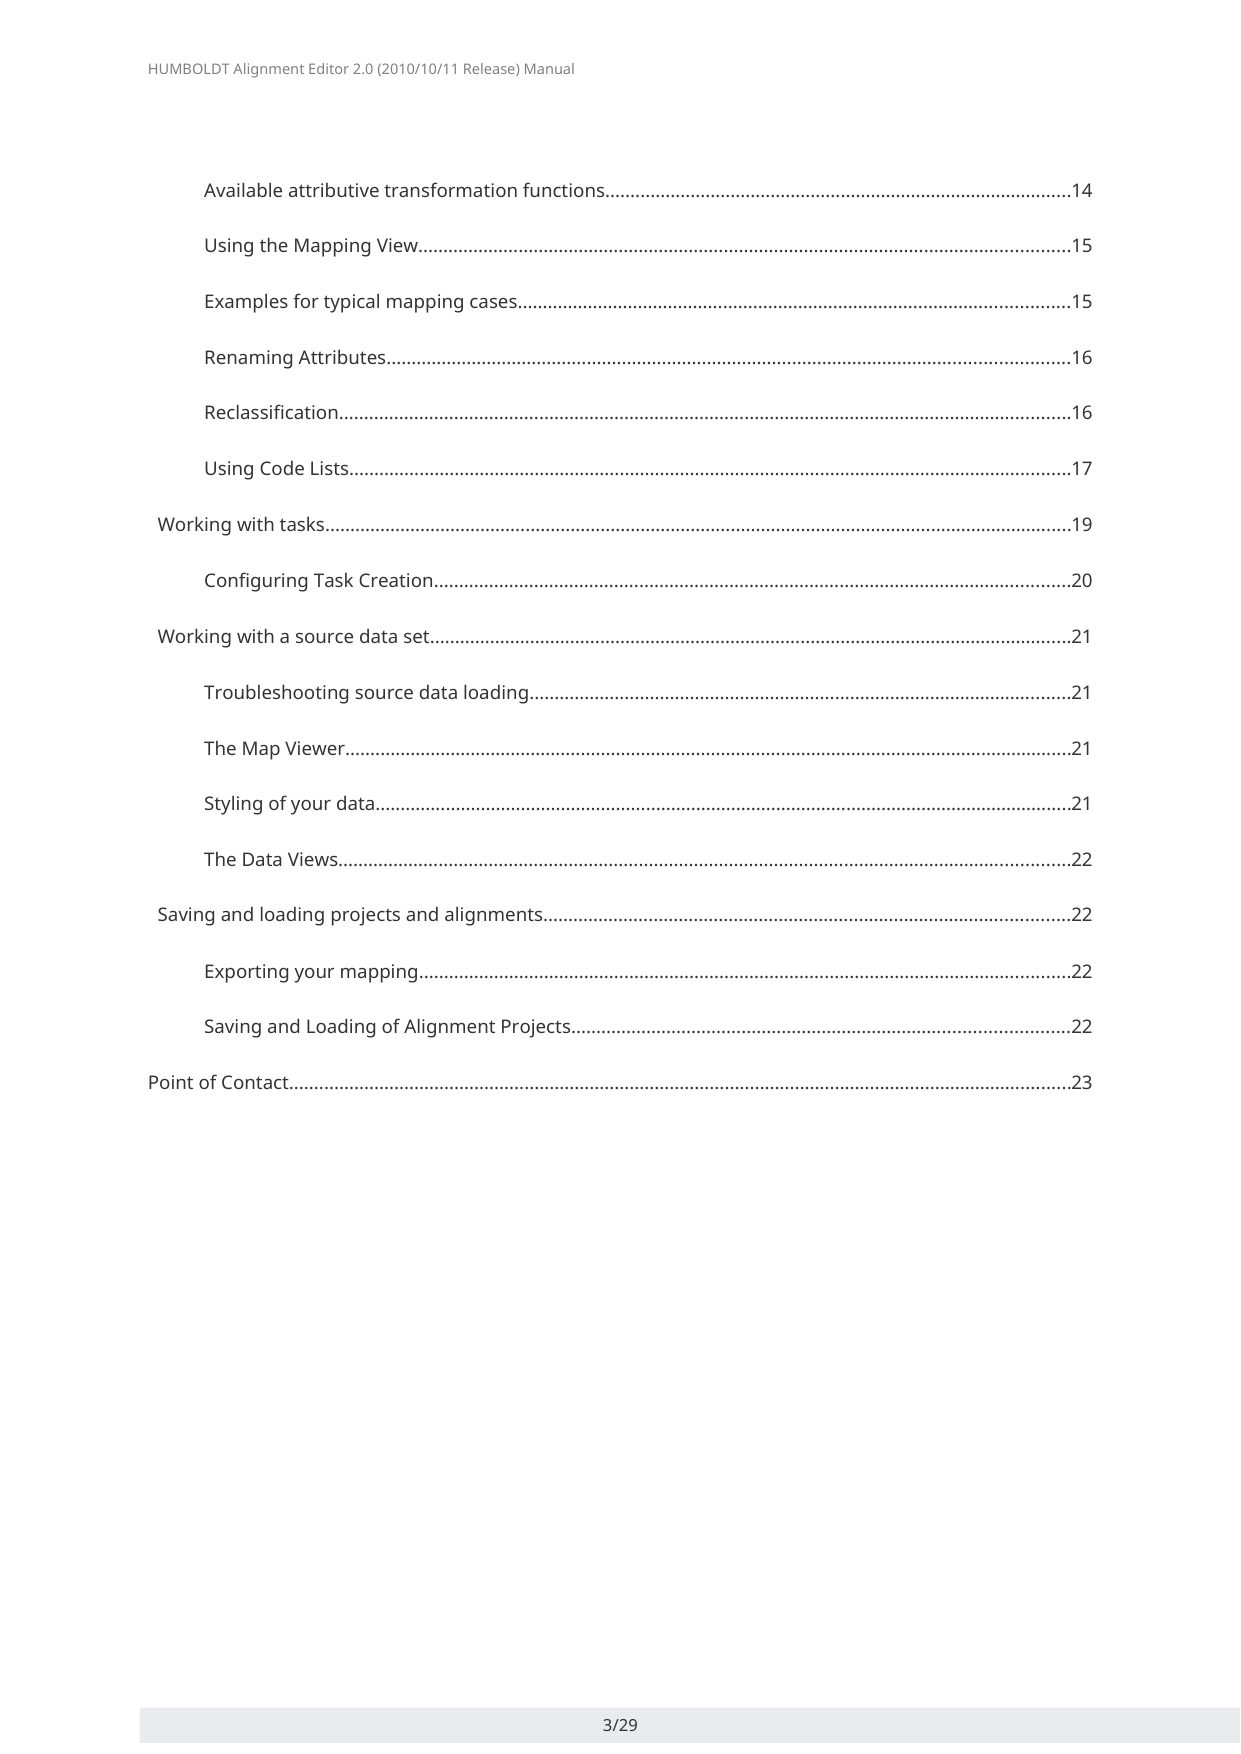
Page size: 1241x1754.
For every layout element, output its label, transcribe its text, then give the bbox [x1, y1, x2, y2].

text Examples for typical mapping cases 15 [204, 288, 1092, 314]
text The Map Viewer 21 [204, 735, 1092, 760]
text Point of Contact 23 [148, 1069, 1092, 1095]
text Available attributive transformation functions 14 [204, 177, 1092, 203]
text Saving and Loading of Alignment Projects 22 [204, 1014, 1092, 1039]
text Renaming Attributes 16 [204, 344, 1092, 369]
text Configuring Task Creation 20 [204, 567, 1092, 593]
text Reclassification 16 [204, 400, 1092, 425]
text Exporting your mapping 22 [204, 958, 1092, 984]
text Working with tasks 19 [148, 511, 1092, 536]
text Using Code Lists 17 [204, 455, 1092, 481]
text Saving and loading projects and alignments 22 [148, 902, 1092, 927]
text The Data Views 22 [204, 846, 1092, 872]
text Working with a source data set 21 [148, 623, 1092, 648]
text Using the Mapping View 15 [204, 233, 1092, 258]
text Troubleshooting source data loading 21 [204, 679, 1092, 705]
text Styling of your data 21 [204, 791, 1092, 816]
